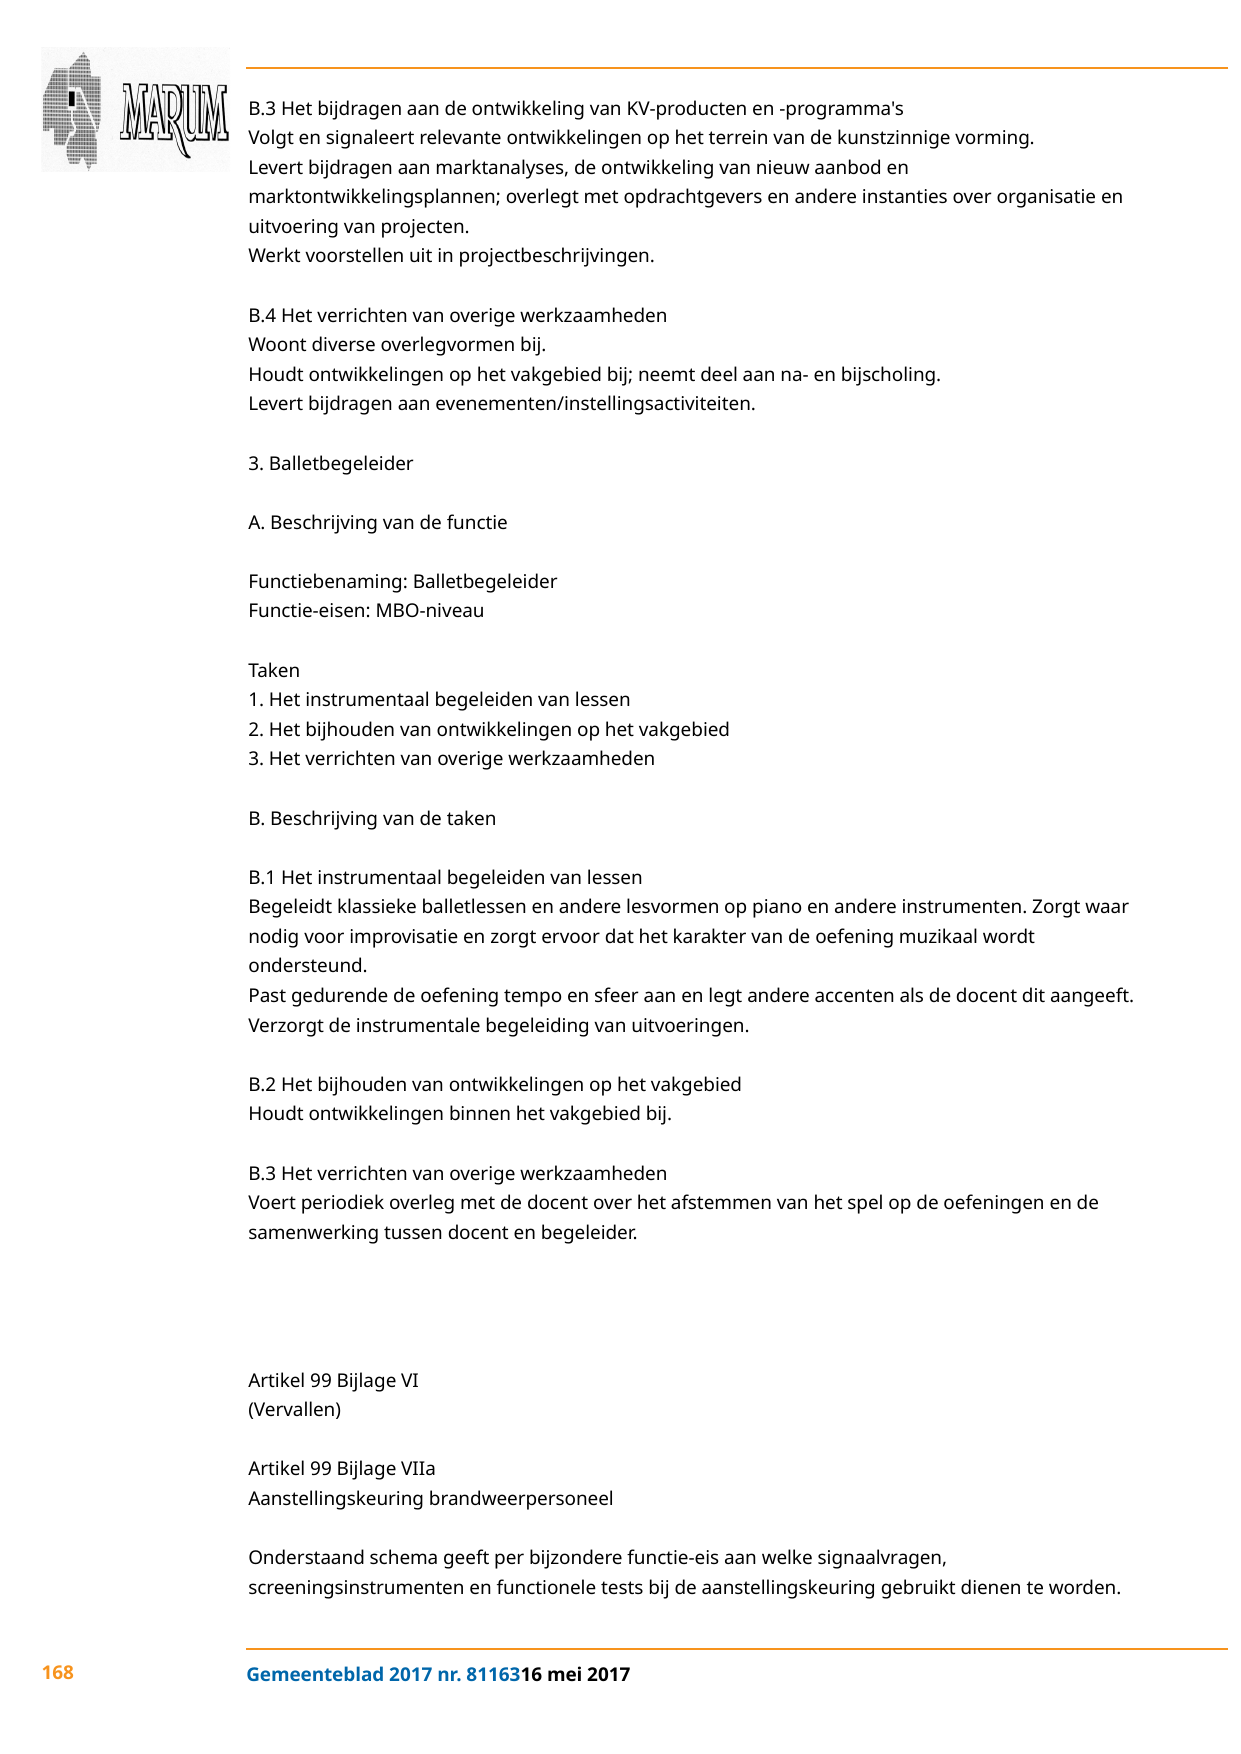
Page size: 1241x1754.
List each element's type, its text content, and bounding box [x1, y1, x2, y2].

text Houdt ontwikkelingen binnen het vakgebied bij. [248, 1101, 1152, 1126]
text Taken [248, 657, 1152, 683]
text Artikel 99 Bijlage VI [248, 1367, 1152, 1393]
text B.3 Het bijdragen aan de ontwikkeling van KV-producten en -programma's [248, 95, 1152, 121]
text B.1 Het instrumentaal begeleiden van lessen [248, 864, 1152, 890]
text 3. Balletbegeleider [248, 450, 1152, 476]
text B.3 Het verrichten van overige werkzaamheden [248, 1160, 1152, 1186]
text Werkt voorstellen uit in projectbeschrijvingen. [248, 243, 1152, 268]
text Woont diverse overlegvormen bij. [248, 331, 1152, 357]
text Functie-eisen: MBO-niveau [248, 598, 1152, 623]
text Voert periodiek overleg met de docent over het afstemmen van het spel op de oefeningen en de samenwerking tussen docent en begeleider. [248, 1189, 1152, 1245]
text Artikel 99 Bijlage VIIa [248, 1456, 1152, 1481]
text (Vervallen) [248, 1396, 1152, 1422]
text Verzorgt de instrumentale begeleiding van uitvoeringen. [248, 1012, 1152, 1038]
text Levert bijdragen aan evenementen/instellingsactiviteiten. [248, 391, 1152, 416]
picture [41, 47, 231, 172]
text 1. Het instrumentaal begeleiden van lessen [248, 686, 1152, 712]
text Houdt ontwikkelingen op het vakgebied bij; neemt deel aan na- en bijscholing. [248, 361, 1152, 387]
text Onderstaand schema geeft per bijzondere functie-eis aan welke signaalvragen, screeningsinstrumenten en functionele tests bij de aanstellingskeuring gebruikt dienen te worden. [248, 1544, 1152, 1600]
text Aanstellingskeuring brandweerpersoneel [248, 1485, 1152, 1511]
text A. Beschrijving van de functie [248, 509, 1152, 535]
text Past gedurende de oefening tempo en sfeer aan en legt andere accenten als de docent dit aangeeft. [248, 982, 1152, 1008]
text Volgt en signaleert relevante ontwikkelingen op het terrein van de kunstzinnige vorming. [248, 124, 1152, 150]
text Levert bijdragen aan marktanalyses, de ontwikkeling van nieuw aanbod en marktontwikkelingsplannen; overlegt met opdrachtgevers en andere instanties over organisatie en uitvoering van projecten. [248, 154, 1152, 239]
text 2. Het bijhouden van ontwikkelingen op het vakgebied [248, 716, 1152, 742]
text B.2 Het bijhouden van ontwikkelingen op het vakgebied [248, 1071, 1152, 1097]
text B.4 Het verrichten van overige werkzaamheden [248, 302, 1152, 328]
text Begeleidt klassieke balletlessen en andere lesvormen op piano en andere instrumenten. Zorgt waar nodig voor improvisatie en zorgt ervoor dat het karakter van de oefening muzikaal wordt ondersteund. [248, 893, 1152, 978]
text Functiebenaming: Balletbegeleider [248, 568, 1152, 594]
text B. Beschrijving van de taken [248, 805, 1152, 831]
text 3. Het verrichten van overige werkzaamheden [248, 746, 1152, 771]
